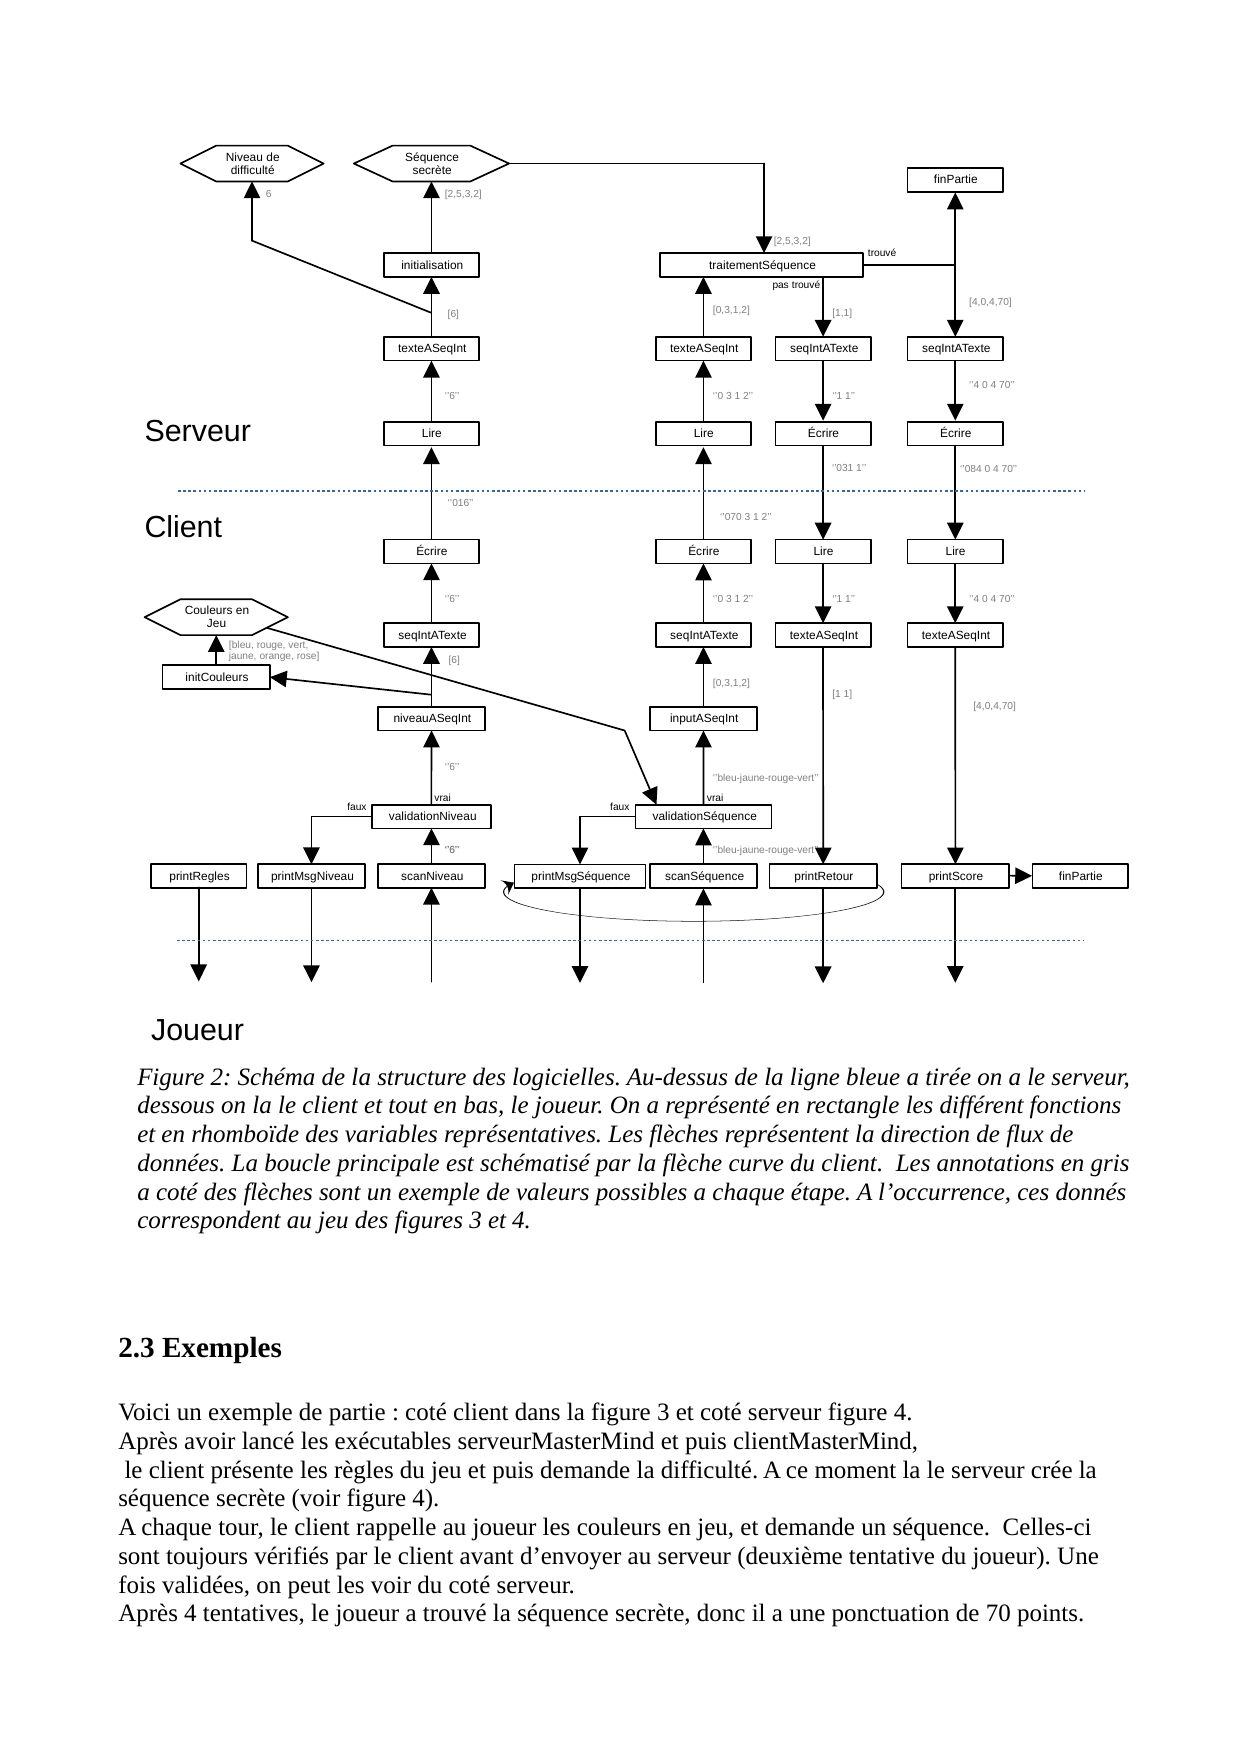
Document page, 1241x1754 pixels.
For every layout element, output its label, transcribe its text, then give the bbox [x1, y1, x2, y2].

text Après avoir lancé les exécutables serveurMasterMind et puis clientMasterMind, [118, 1426, 1122, 1455]
text Voici un exemple de partie : coté client dans la figure 3 et coté serveur figure 4. [118, 1397, 1122, 1426]
text Après 4 tentatives, le joueur a trouvé la séquence secrète, donc il a une ponctuation de 70 points. [118, 1598, 1122, 1627]
text 2.3 Exemples [118, 1330, 1122, 1364]
text Figure 2: Schéma de la structure des logicielles. Au-dessus de la ligne bleue a tirée on a le serveur, dessous on la le client et tout en bas, le joueur. On a représenté en rectangle les différent fonctions et en rhomboïde des variables représentatives. Les flèches représentent la direction de flux de données. La boucle principale est schématisé par la flèche curve du client. Les annotations en gris a coté des flèches sont un exemple de valeurs possibles a chaque étape. A l’occurrence, ces donnés correspondent au jeu des figures 3 et 4. [137, 131, 1141, 1234]
text A chaque tour, le client rappelle au joueur les couleurs en jeu, et demande un séquence. Celles-ci sont toujours vérifiés par le client avant d’envoyer au serveur (deuxième tentative du joueur). Une fois validées, on peut les voir du coté serveur. [118, 1512, 1122, 1598]
text le client présente les règles du jeu et puis demande la difficulté. A ce moment la le serveur crée la séquence secrète (voir figure 4). [118, 1455, 1122, 1512]
